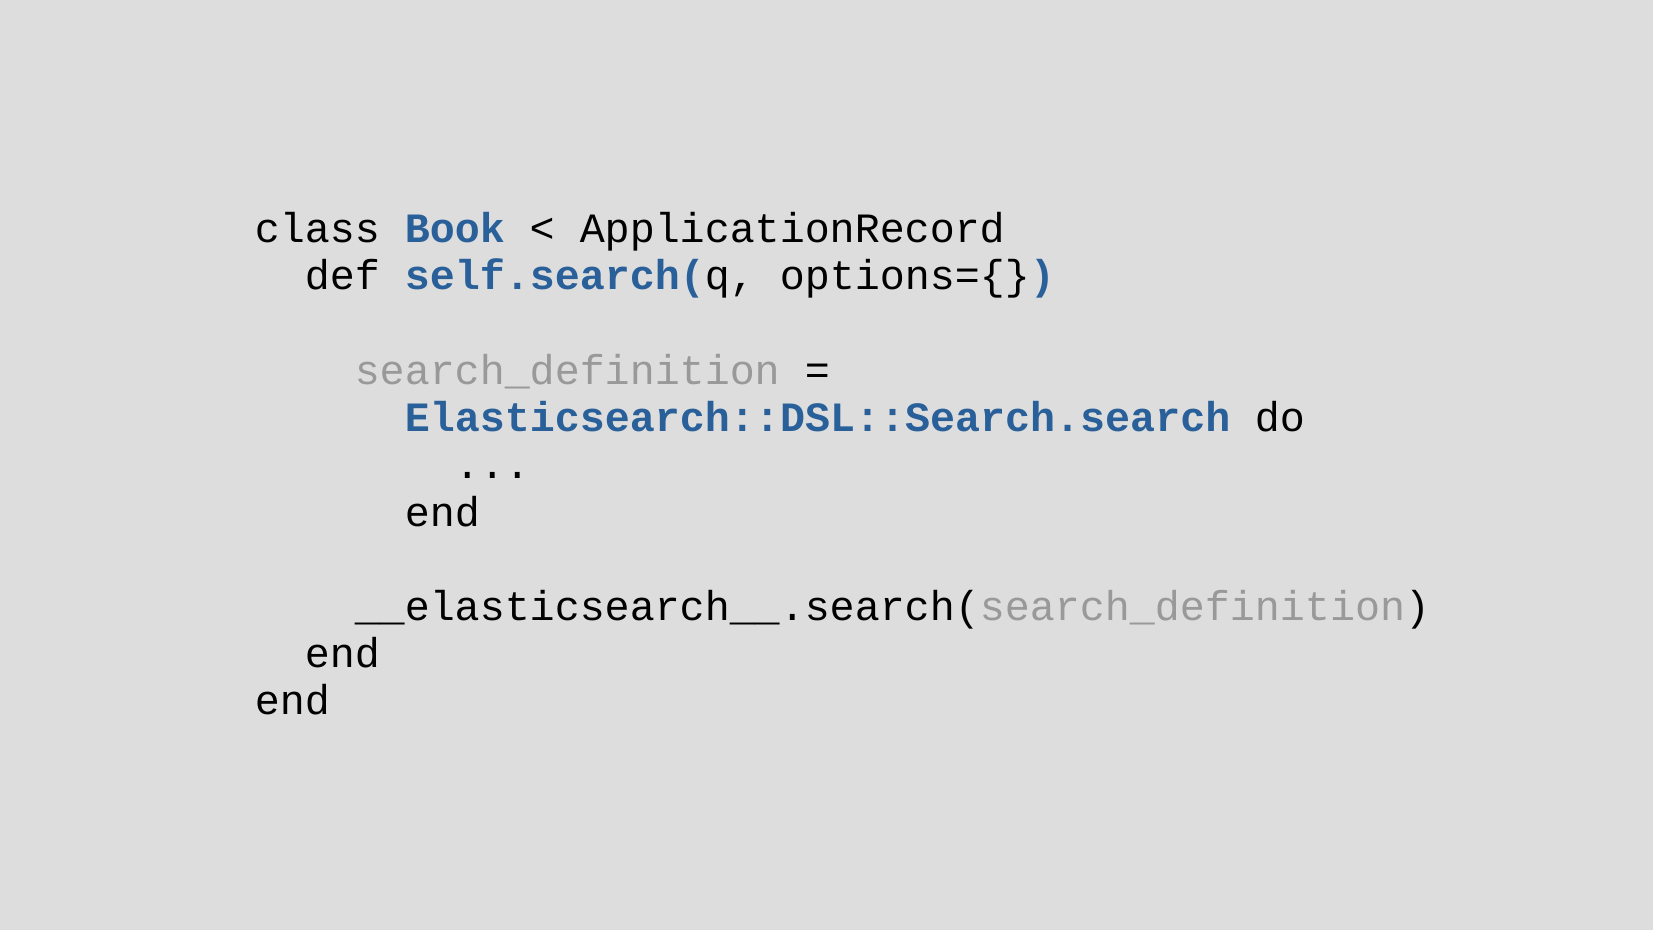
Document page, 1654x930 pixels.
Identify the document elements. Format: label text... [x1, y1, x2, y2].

text_box class Book < ApplicationRecord def self.search(q, options={}) search_definition = Elasticsearch::DSL::Search.search do ... end __elasticsearch__.search(search_definition) end end [240, 200, 1486, 736]
